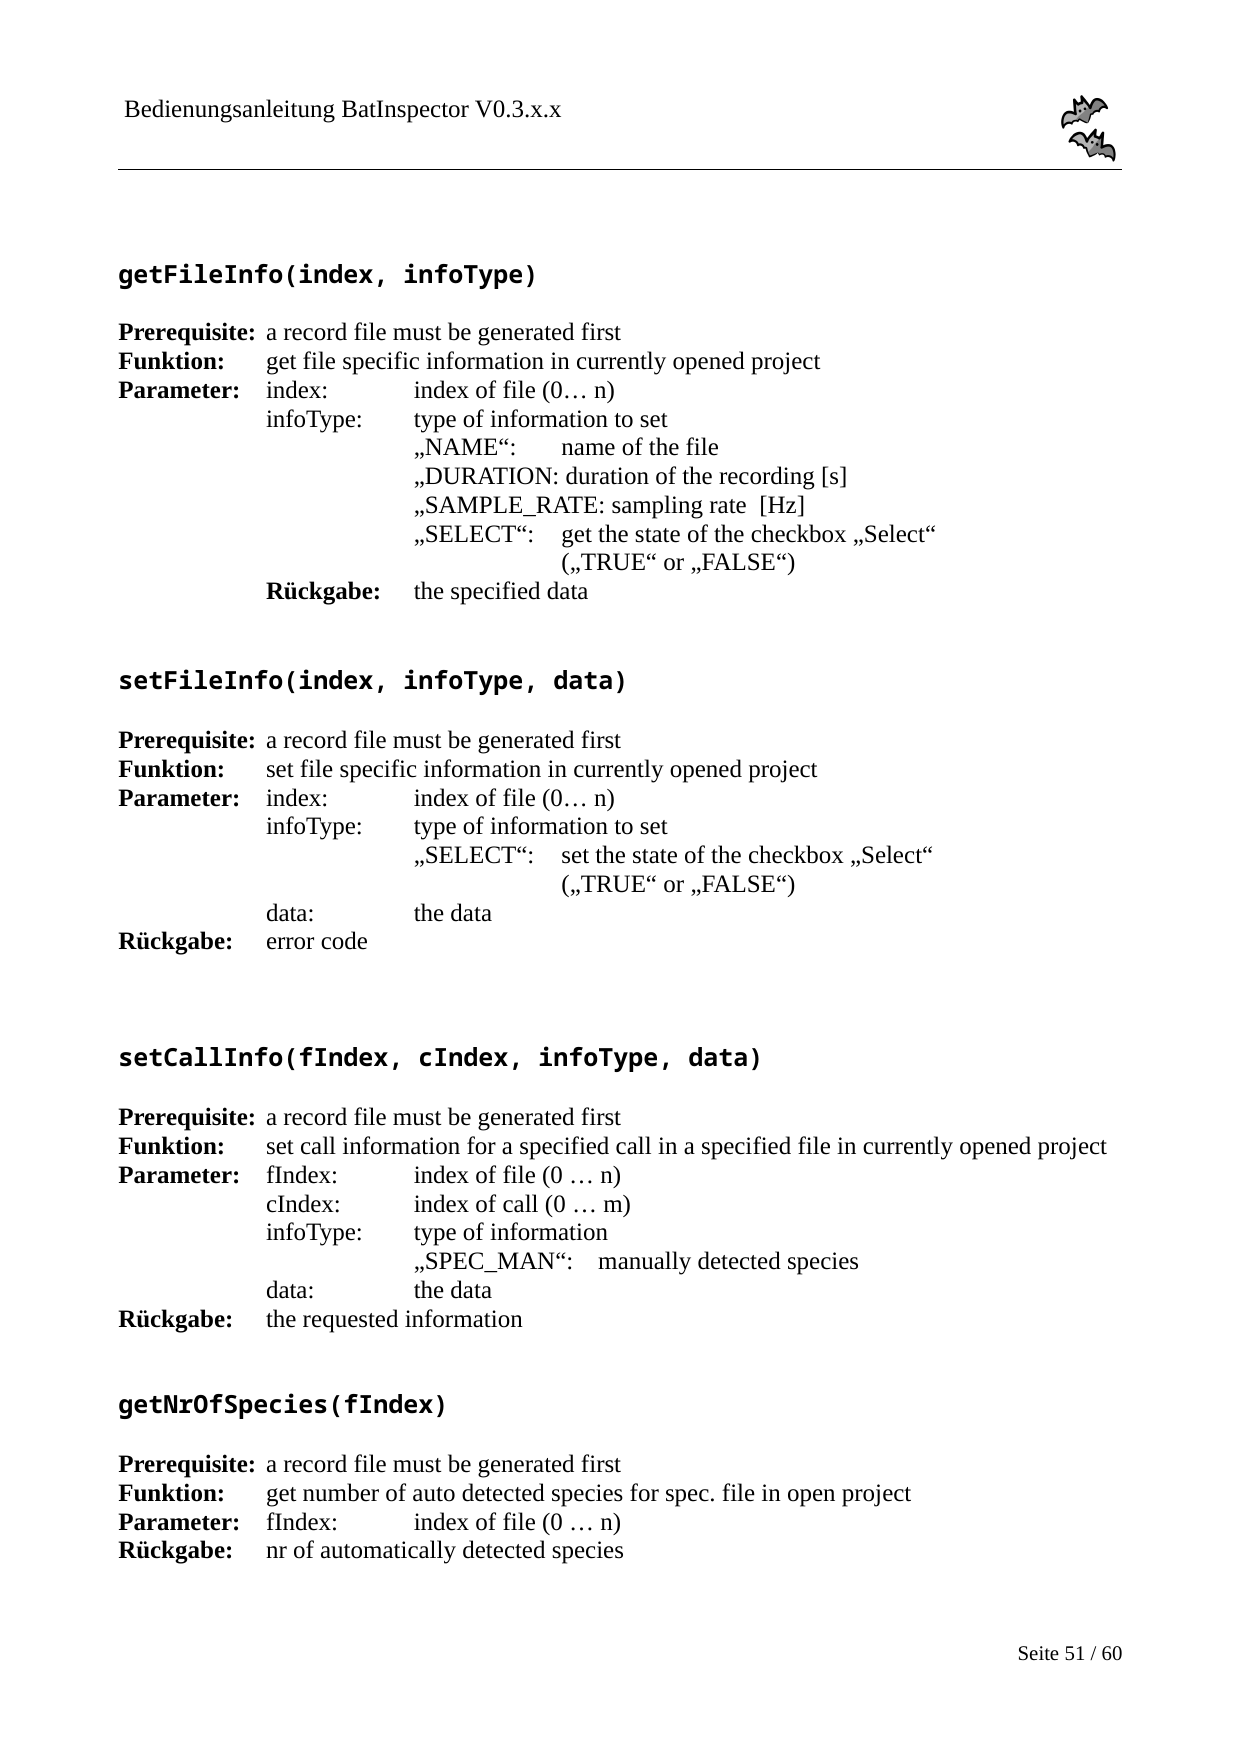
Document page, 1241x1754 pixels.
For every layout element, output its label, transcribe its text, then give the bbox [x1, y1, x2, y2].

text Prerequisite: a record file must be generated first [118, 1102, 1122, 1131]
text Rückgabe: the specified data [118, 576, 1122, 605]
text Parameter: index: index of file (0… n) infoType: type of information to set „NAME“: name of the file „DURATION: duration of the recording [s] „SAMPLE_RATE: sampling rate [Hz] „SELECT“: get the state of the checkbox „Select“ („TRUE“ or „FALSE“) [118, 375, 1122, 576]
text Parameter: fIndex: index of file (0 … n) [118, 1507, 1122, 1536]
text Prerequisite: a record file must be generated first [118, 725, 1122, 754]
text getNrOfSpecies(fIndex) [118, 1386, 1122, 1421]
text Rückgabe: the requested information [118, 1304, 1122, 1332]
text Prerequisite: a record file must be generated first [118, 317, 1122, 346]
text data: the data [118, 898, 1122, 926]
text Funktion: set call information for a specified call in a specified file in currently opened project [118, 1131, 1122, 1160]
text getFileInfo(index, infoType) [118, 257, 1122, 291]
text Rückgabe: nr of automatically detected species [118, 1536, 1122, 1564]
text Funktion: get file specific information in currently opened project [118, 346, 1122, 375]
text Parameter: fIndex: index of file (0 … n) cIndex: index of call (0 … m) infoType: type of information „SPEC_MAN“: manually detected species data: the data [118, 1160, 1122, 1304]
picture [1057, 95, 1120, 162]
text setFileInfo(index, infoType, data) [118, 662, 1122, 696]
text Funktion: get number of auto detected species for spec. file in open project [118, 1478, 1122, 1507]
text Funktion: set file specific information in currently opened project [118, 754, 1122, 783]
text Prerequisite: a record file must be generated first [118, 1449, 1122, 1478]
text Rückgabe: error code [118, 926, 1122, 955]
text Parameter: index: index of file (0… n) infoType: type of information to set „SELECT“: set the state of the checkbox „Select“ („TRUE“ or „FALSE“) [118, 783, 1122, 898]
text setCallInfo(fIndex, cIndex, infoType, data) [118, 1040, 1122, 1074]
